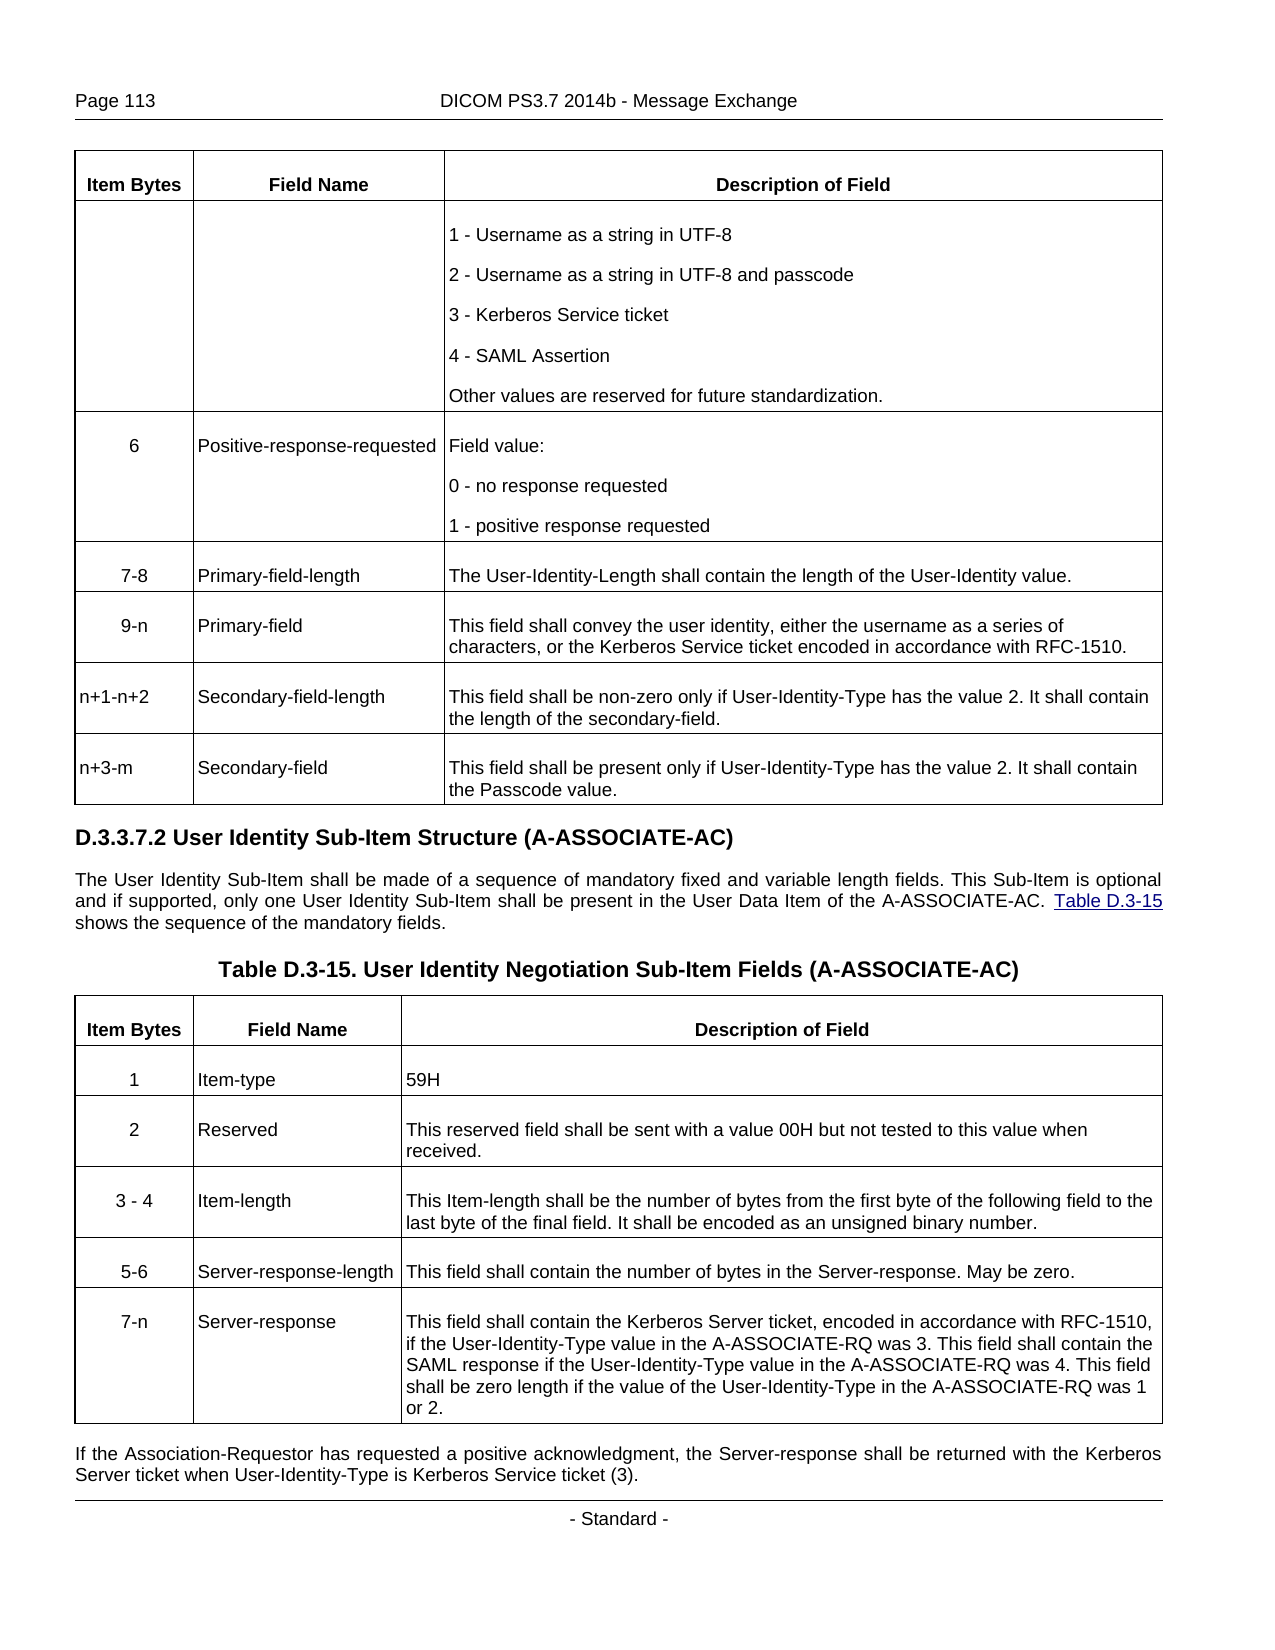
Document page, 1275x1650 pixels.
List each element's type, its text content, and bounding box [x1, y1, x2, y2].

table_cell [194, 201, 444, 411]
table_cell Item-length [194, 1167, 401, 1237]
table_cell Item-type [194, 1046, 401, 1095]
table_cell This field shall contain the number of bytes in the Server-response. May be zero. [402, 1238, 1162, 1287]
table_header Item Bytes [76, 151, 193, 200]
table_header Field Name [194, 996, 401, 1045]
table_cell 2 [76, 1096, 193, 1166]
table_header Description of Field [445, 151, 1162, 200]
table_cell This field shall be non-zero only if User-Identity-Type has the value 2. It shall contain the length of the secondary-field. [445, 663, 1162, 733]
table_cell This reserved field shall be sent with a value 00H but not tested to this value when received. [402, 1096, 1162, 1166]
table_cell Server-response-length [194, 1238, 401, 1287]
table_cell 1 - Username as a string in UTF-8 2 - Username as a string in UTF-8 and passcode 3 - Kerberos Service ticket 4 - SAML Assertion Other values are reserved for future standardization. [445, 201, 1162, 411]
table_cell 9-n [76, 592, 193, 662]
table_cell This Item-length shall be the number of bytes from the first byte of the following field to the last byte of the final field. It shall be encoded as an unsigned binary number. [402, 1167, 1162, 1237]
table_cell 5-6 [76, 1238, 193, 1287]
table_cell 6 [76, 412, 193, 541]
table_cell n+3-m [76, 734, 193, 804]
table_cell [76, 201, 193, 411]
table_cell 7-8 [76, 542, 193, 591]
table_cell Reserved [194, 1096, 401, 1166]
table_cell Positive-response-requested [194, 412, 444, 541]
table_header Field Name [194, 151, 444, 200]
table_cell Field value: 0 - no response requested 1 - positive response requested [445, 412, 1162, 541]
table_cell This field shall be present only if User-Identity-Type has the value 2. It shall contain the Passcode value. [445, 734, 1162, 804]
text The User Identity Sub-Item shall be made of a sequence of mandatory fixed and variable length fields. This Sub-Item is optional and if supported, only one User Identity Sub-Item shall be present in the User Data Item of the A-ASSOCIATE-AC. Table D.3-15 shows the sequence of the mandatory fields. [75, 869, 1162, 933]
text Table D.3-15. User Identity Negotiation Sub-Item Fields (A-ASSOCIATE-AC) [75, 956, 1162, 982]
table_cell Primary-field [194, 592, 444, 662]
table_cell Primary-field-length [194, 542, 444, 591]
table_header Item Bytes [76, 996, 193, 1045]
table_cell This field shall contain the Kerberos Server ticket, encoded in accordance with RFC-1510, if the User-Identity-Type value in the A-ASSOCIATE-RQ was 3. This field shall contain the SAML response if the User-Identity-Type value in the A-ASSOCIATE-RQ was 4. This field shall be zero length if the value of the User-Identity-Type in the A-ASSOCIATE-RQ was 1 or 2. [402, 1288, 1162, 1423]
table_cell Secondary-field [194, 734, 444, 804]
table_header Description of Field [402, 996, 1162, 1045]
table_cell This field shall convey the user identity, either the username as a series of characters, or the Kerberos Service ticket encoded in accordance with RFC-1510. [445, 592, 1162, 662]
table_cell 7-n [76, 1288, 193, 1423]
table_cell Server-response [194, 1288, 401, 1423]
table_cell n+1-n+2 [76, 663, 193, 733]
table_cell 3 - 4 [76, 1167, 193, 1237]
table_cell Secondary-field-length [194, 663, 444, 733]
table_cell 1 [76, 1046, 193, 1095]
table_cell 59H [402, 1046, 1162, 1095]
text If the Association-Requestor has requested a positive acknowledgment, the Server-response shall be returned with the Kerberos Server ticket when User-Identity-Type is Kerberos Service ticket (3). [75, 1443, 1162, 1486]
table_cell The User-Identity-Length shall contain the length of the User-Identity value. [445, 542, 1162, 591]
text D.3.3.7.2 User Identity Sub-Item Structure (A-ASSOCIATE-AC) [75, 824, 1162, 850]
